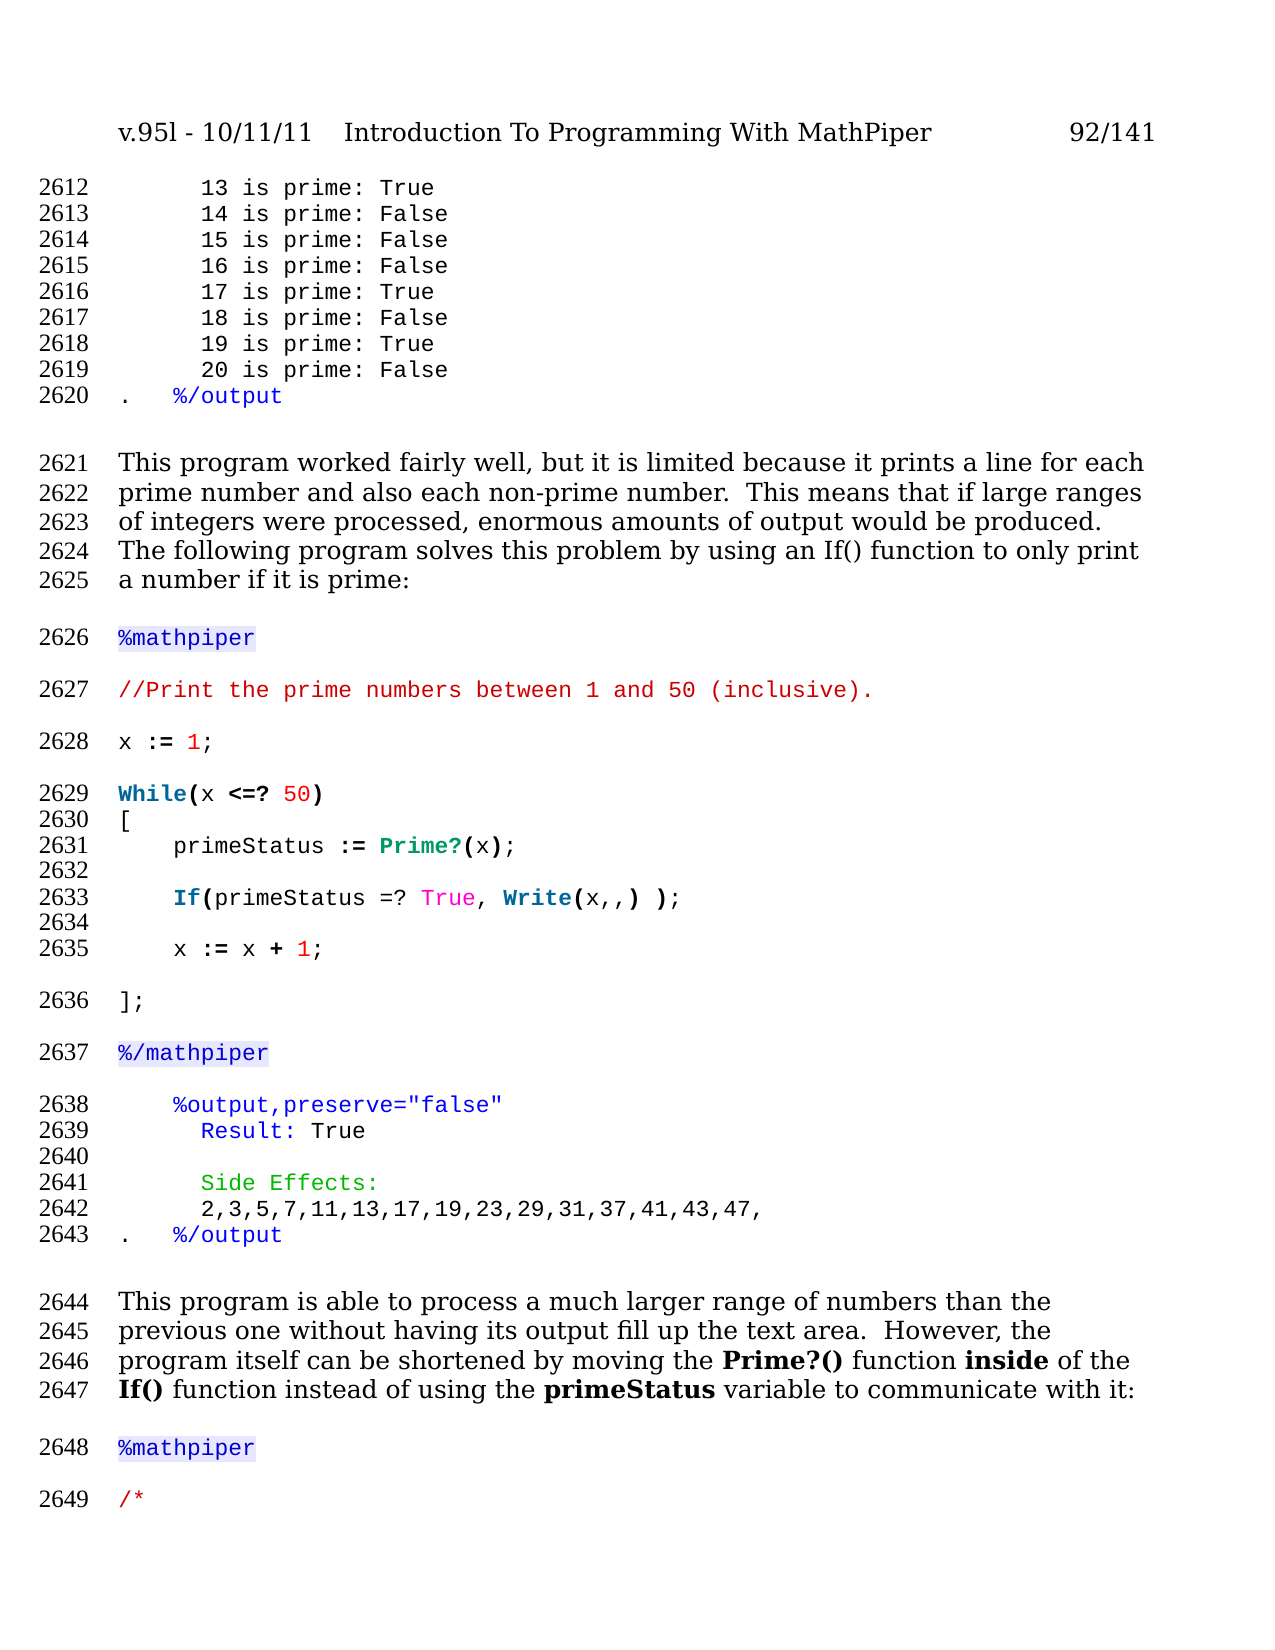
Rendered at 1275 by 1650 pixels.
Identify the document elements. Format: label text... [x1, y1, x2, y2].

text %output,preserve="false" [118, 1093, 1157, 1119]
text 15 is prime: False [118, 229, 1157, 254]
text %mathpiper [118, 1436, 1157, 1462]
text 13 is prime: True [118, 177, 1157, 203]
text /* [118, 1488, 1157, 1514]
text [ [118, 808, 1157, 834]
text ]; [118, 989, 1157, 1016]
text 18 is prime: False [118, 306, 1157, 332]
text While(x <=? 50) [118, 782, 1157, 808]
text x := 1; [118, 730, 1157, 756]
text 20 is prime: False [118, 358, 1157, 384]
text This program is able to process a much larger range of numbers than the previous one without having its output fill up the text area. However, the program itself can be shortened by moving the Prime?() function inside of the If() function instead of using the primeStatus variable to communicate with it: [118, 1287, 1157, 1404]
text %mathpiper [118, 626, 1157, 652]
text //Print the prime numbers between 1 and 50 (inclusive). [118, 678, 1157, 704]
text This program worked fairly well, but it is limited because it prints a line for each prime number and also each non-prime number. This means that if large ranges of integers were processed, enormous amounts of output would be produced. The following program solves this problem by using an If() function to only print a number if it is prime: [118, 449, 1157, 594]
text Result: True [118, 1119, 1157, 1145]
text 2,3,5,7,11,13,17,19,23,29,31,37,41,43,47, [118, 1197, 1157, 1223]
text 14 is prime: False [118, 203, 1157, 229]
text . %/output [118, 1223, 1157, 1249]
text Side Effects: [118, 1171, 1157, 1197]
text 19 is prime: True [118, 332, 1157, 358]
text 16 is prime: False [118, 254, 1157, 281]
text %/mathpiper [118, 1041, 1157, 1067]
text If(primeStatus =? True, Write(x,,) ); [118, 886, 1157, 912]
text x := x + 1; [118, 938, 1157, 964]
text primeStatus := Prime?(x); [118, 834, 1157, 860]
text 17 is prime: True [118, 281, 1157, 306]
text . %/output [118, 384, 1157, 410]
